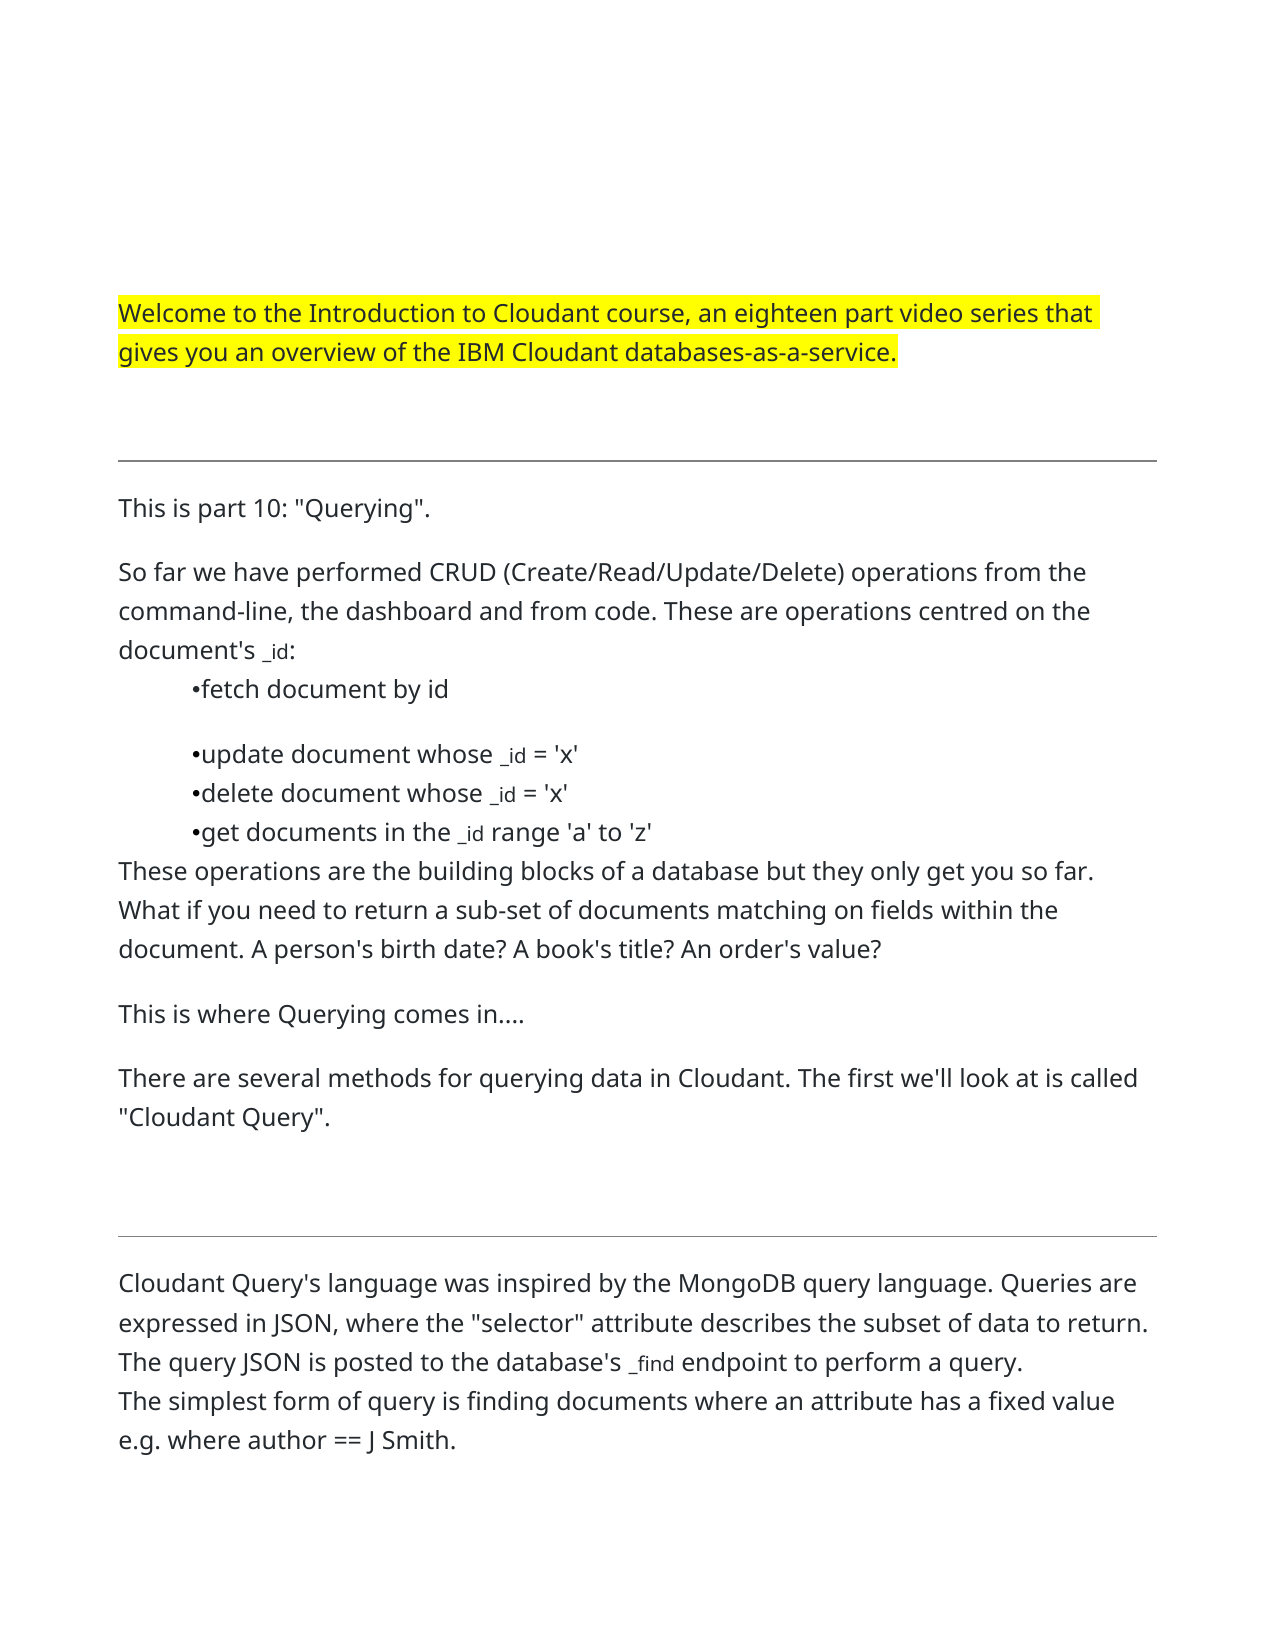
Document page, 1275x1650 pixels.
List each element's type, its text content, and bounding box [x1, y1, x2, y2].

text So far we have performed CRUD (Create/Read/Update/Delete) operations from the command-line, the dashboard and from code. These are operations centred on the document's _id: [118, 554, 1157, 667]
text Welcome to the Introduction to Cloudant course, an eighteen part video series that gives you an overview of the IBM Cloudant databases-as-a-service. [118, 295, 1157, 368]
list update document whose _id = 'x' [118, 736, 1157, 770]
list fetch document by id [118, 672, 1157, 706]
text This is part 10: "Querying". [118, 490, 1157, 524]
text Cloudant Query's language was inspired by the MongoDB query language. Queries are expressed in JSON, where the "selector" attribute describes the subset of data to return. The query JSON is posted to the database's _find endpoint to perform a query. [118, 1266, 1157, 1378]
list delete document whose _id = 'x' [118, 775, 1157, 809]
text This is where Querying comes in.... [118, 996, 1157, 1030]
text There are several methods for querying data in Cloudant. The first we'll look at is called "Cloudant Query". [118, 1060, 1157, 1134]
list get documents in the _id range 'a' to 'z' [118, 814, 1157, 849]
text The simplest form of query is finding documents where an attribute has a fixed value e.g. where author == J Smith. [118, 1383, 1157, 1457]
text These operations are the building blocks of a database but they only get you so far. What if you need to return a sub-set of documents matching on fields within the document. A person's birth date? A book's title? An order's value? [118, 854, 1157, 966]
